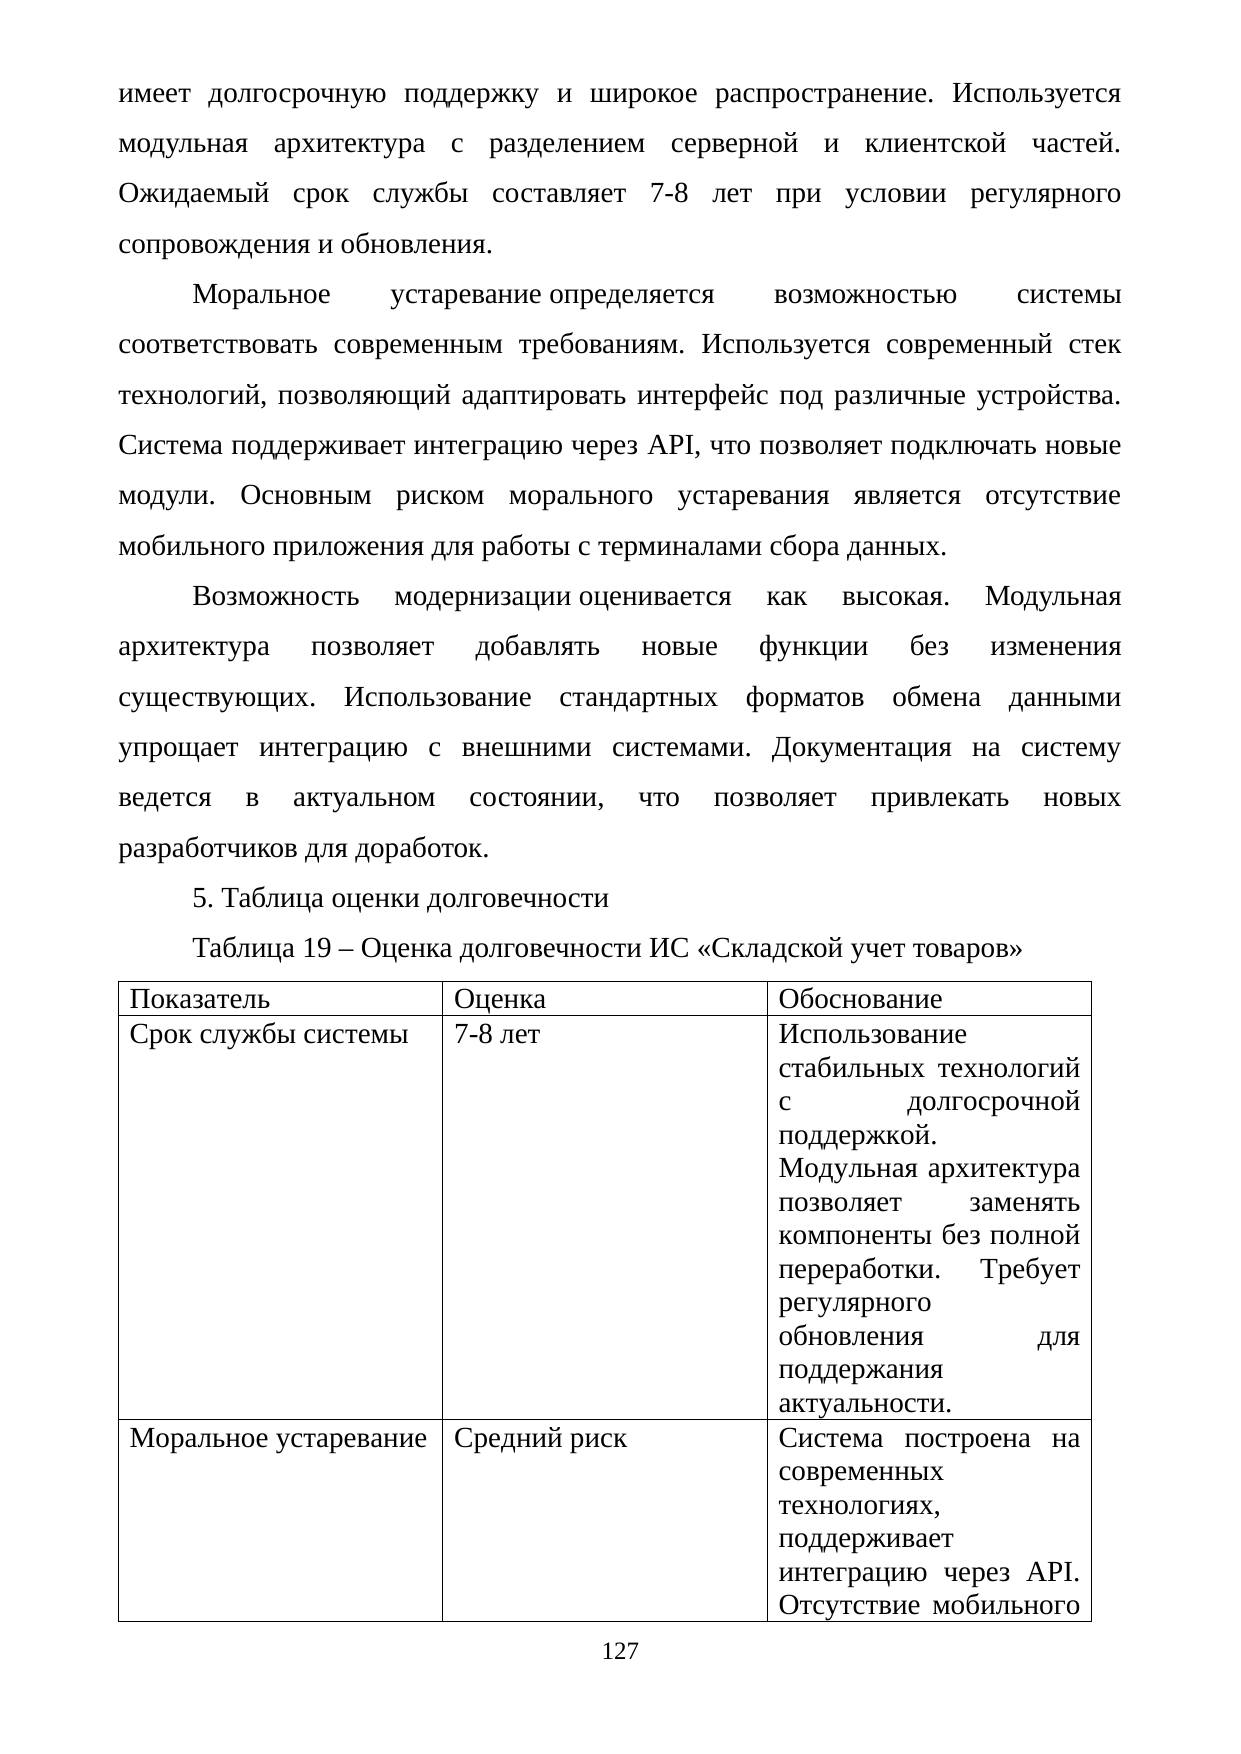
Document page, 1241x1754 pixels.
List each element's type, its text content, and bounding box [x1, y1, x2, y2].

table_cell Моральное устаревание [119, 1420, 442, 1621]
text 5. Таблица оценки долговечности [118, 880, 1122, 913]
text имеет долгосрочную поддержку и широкое распространение. Используется модульная архитектура с разделением серверной и клиентской частей. Ожидаемый срок службы составляет 7-8 лет при условии регулярного сопровождения и обновления. [118, 75, 1122, 259]
text Таблица 19 – Оценка долговечности ИС «Складской учет товаров» [118, 930, 1122, 964]
text Возможность модернизации оценивается как высокая. Модульная архитектура позволяет добавлять новые функции без изменения существующих. Использование стандартных форматов обмена данными упрощает интеграцию с внешними системами. Документация на систему ведется в актуальном состоянии, что позволяет привлекать новых разработчиков для доработок. [118, 578, 1122, 863]
table_header Показатель [119, 982, 442, 1015]
text Моральное устаревание определяется возможностью системы соответствовать современным требованиям. Используется современный стек технологий, позволяющий адаптировать интерфейс под различные устройства. Система поддерживает интеграцию через API, что позволяет подключать новые модули. Основным риском морального устаревания является отсутствие мобильного приложения для работы с терминалами сбора данных. [118, 276, 1122, 561]
table_cell Система построена на современных технологиях, поддерживает интеграцию через API. Отсутствие мобильного [768, 1420, 1091, 1621]
table_cell Использование стабильных технологий с долгосрочной поддержкой. Модульная архитектура позволяет заменять компоненты без полной переработки. Требует регулярного обновления для поддержания актуальности. [768, 1016, 1091, 1419]
table_cell 7-8 лет [443, 1016, 767, 1419]
table_header Оценка [443, 982, 767, 1015]
table_cell Срок службы системы [119, 1016, 442, 1419]
table_header Обоснование [768, 982, 1091, 1015]
table_cell Средний риск [443, 1420, 767, 1621]
